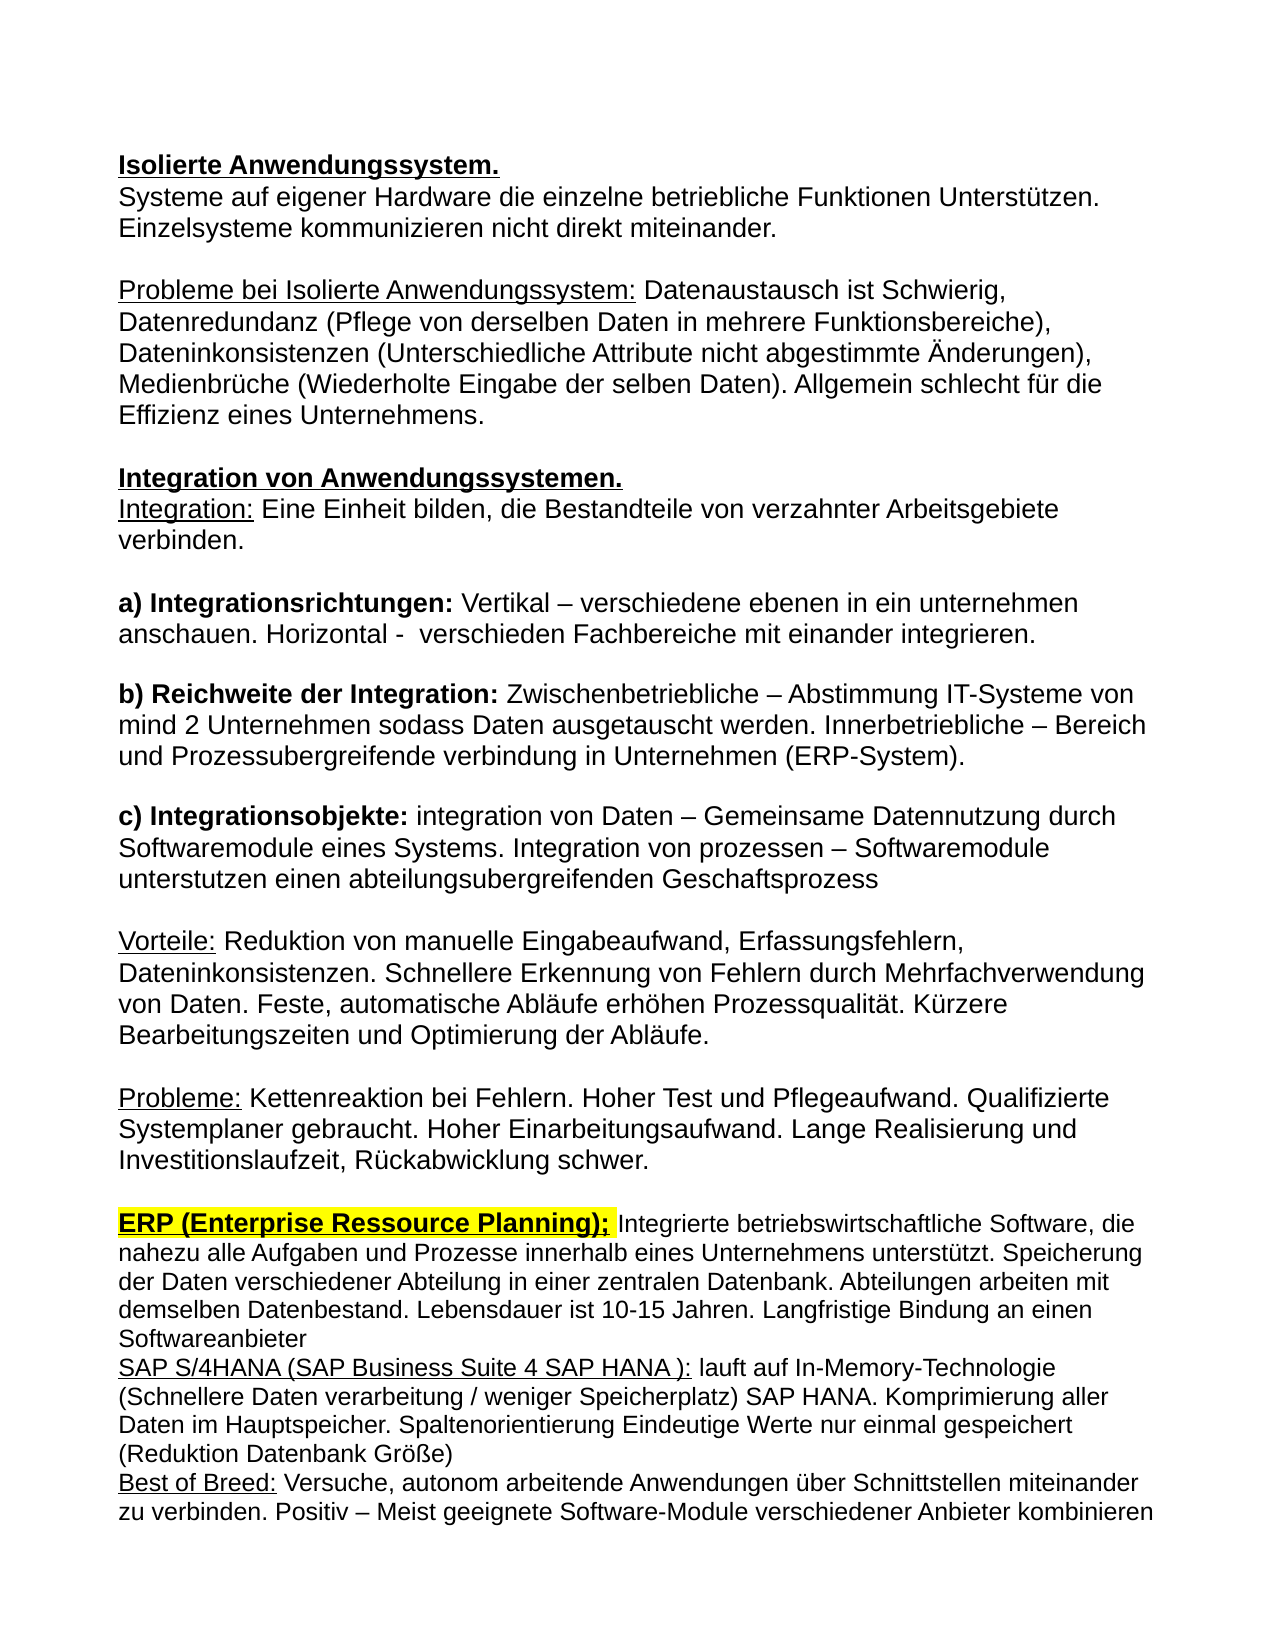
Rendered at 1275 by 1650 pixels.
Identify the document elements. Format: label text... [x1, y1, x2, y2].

text a) Integrationsrichtungen: Vertikal – verschiedene ebenen in ein unternehmen anschauen. Horizontal - verschieden Fachbereiche mit einander integrieren. [118, 587, 1157, 649]
text Probleme bei Isolierte Anwendungssystem: Datenaustausch ist Schwierig, Datenredundanz (Pflege von derselben Daten in mehrere Funktionsbereiche), Dateninkonsistenzen (Unterschiedliche Attribute nicht abgestimmte Änderungen), Medienbrüche (Wiederholte Eingabe der selben Daten). Allgemein schlecht für die Effizienz eines Unternehmens. [118, 274, 1157, 462]
text Best of Breed: Versuche, autonom arbeitende Anwendungen über Schnittstellen miteinander zu verbinden. Positiv – Meist geeignete Software-Module verschiedener Anbieter kombinieren [118, 1468, 1157, 1525]
text Integration von Anwendungssystemen. Integration: Eine Einheit bilden, die Bestandteile von verzahnter Arbeitsgebiete verbinden. [118, 462, 1157, 555]
text c) Integrationsobjekte: integration von Daten – Gemeinsame Datennutzung durch Softwaremodule eines Systems. Integration von prozessen – Softwaremodule unterstutzen einen abteilungsubergreifenden Geschaftsprozess Vorteile: Reduktion von manuelle Eingabeaufwand, Erfassungsfehlern, Dateninkonsistenzen. Schnellere Erkennung von Fehlern durch Mehrfachverwendung von Daten. Feste, automatische Abläufe erhöhen Prozessqualität. Kürzere Bearbeitungszeiten und Optimierung der Abläufe. Probleme: Kettenreaktion bei Fehlern. Hoher Test und Pflegeaufwand. Qualifizierte Systemplaner gebraucht. Hoher Einarbeitungsaufwand. Lange Realisierung und Investitionslaufzeit, Rückabwicklung schwer. ERP (Enterprise Ressource Planning); Integrierte betriebswirtschaftliche Software, die nahezu alle Aufgaben und Prozesse innerhalb eines Unternehmens unterstützt. Speicherung der Daten verschiedener Abteilung in einer zentralen Datenbank. Abteilungen arbeiten mit demselben Datenbestand. Lebensdauer ist 10-15 Jahren. Langfristige Bindung an einen Softwareanbieter [118, 800, 1157, 1353]
text Systeme auf eigener Hardware die einzelne betriebliche Funktionen Unterstützen. Einzelsysteme kommunizieren nicht direkt miteinander. [118, 181, 1157, 243]
text SAP S/4HANA (SAP Business Suite 4 SAP HANA ): lauft auf In-Memory-Technologie (Schnellere Daten verarbeitung / weniger Speicherplatz) SAP HANA. Komprimierung aller Daten im Hauptspeicher. Spaltenorientierung Eindeutige Werte nur einmal gespeichert (Reduktion Datenbank Größe) [118, 1353, 1157, 1468]
text b) Reichweite der Integration: Zwischenbetriebliche – Abstimmung IT-Systeme von mind 2 Unternehmen sodass Daten ausgetauscht werden. Innerbetriebliche – Bereich und Prozessubergreifende verbindung in Unternehmen (ERP-System). [118, 678, 1157, 772]
text Isolierte Anwendungssystem. [118, 149, 1157, 181]
